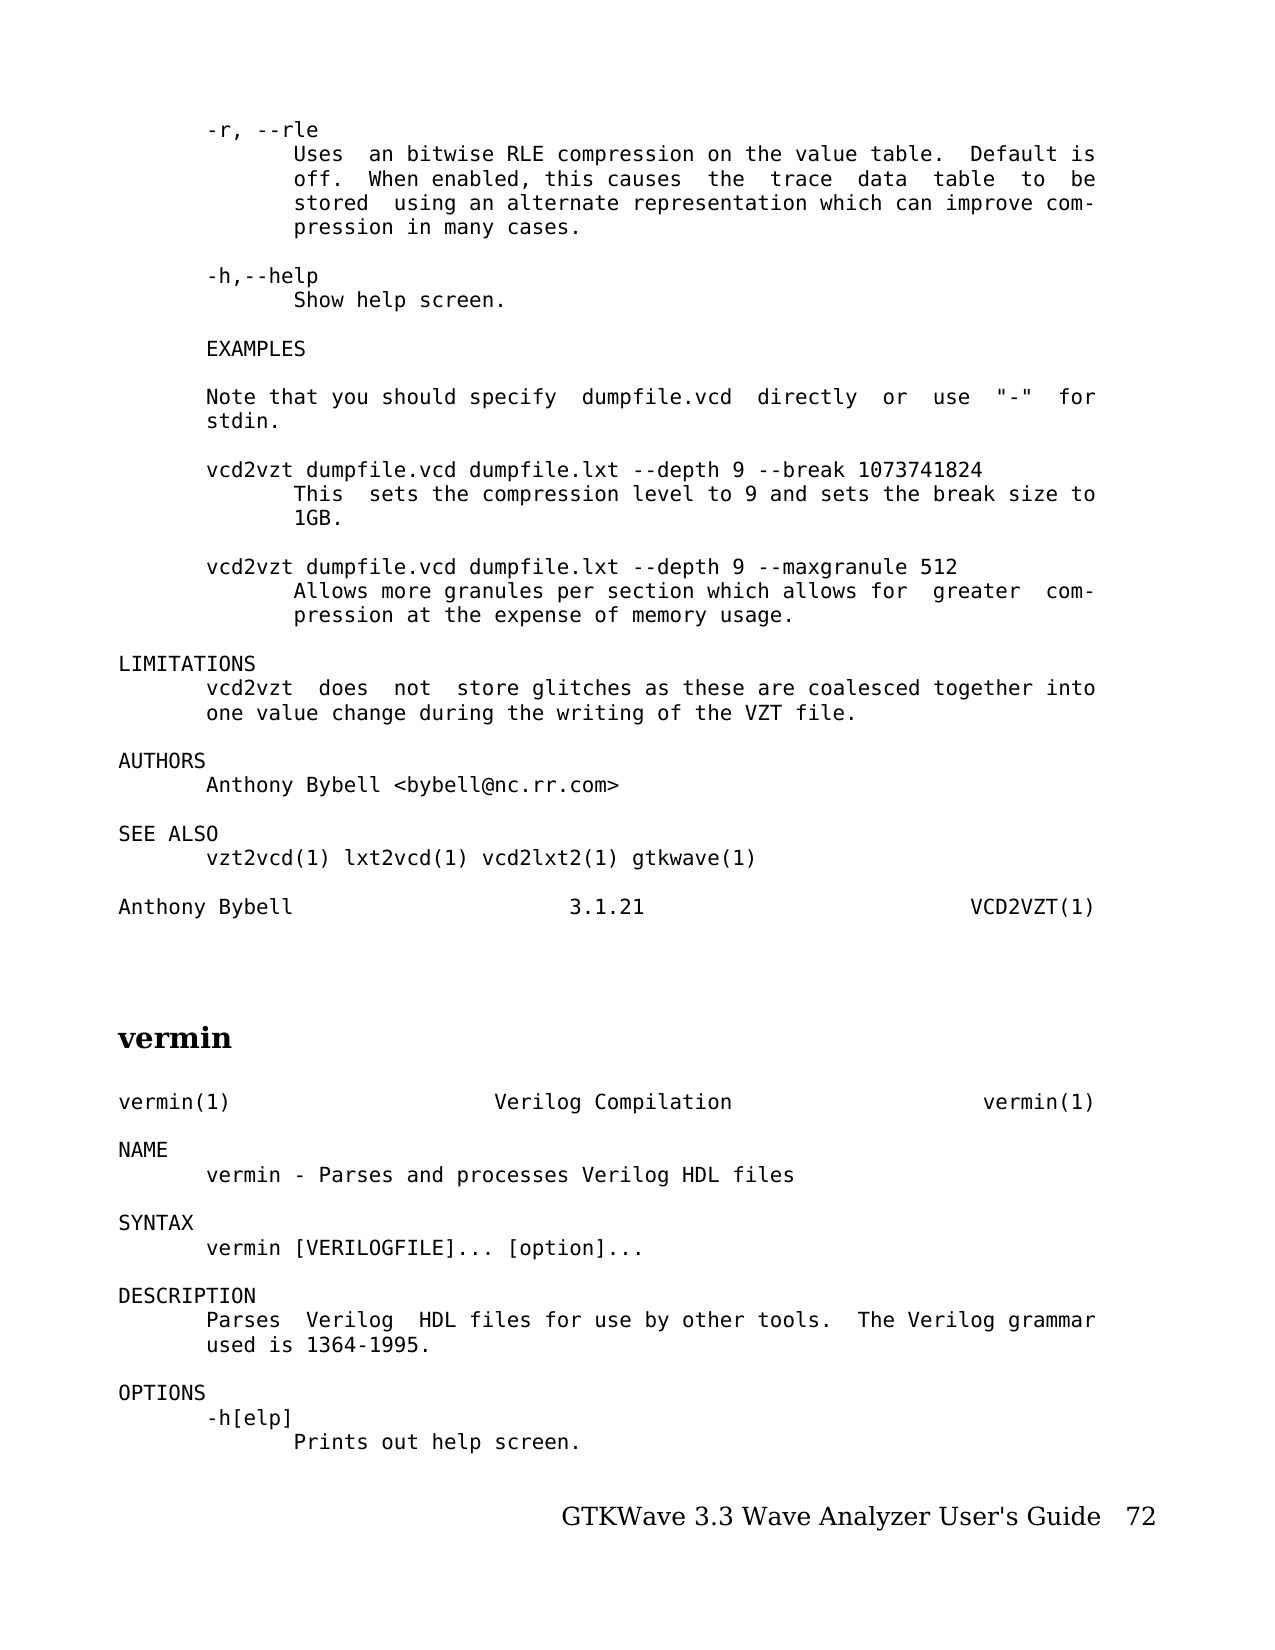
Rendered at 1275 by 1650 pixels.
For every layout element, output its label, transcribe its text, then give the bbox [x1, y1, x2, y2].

text -h[elp] [118, 1406, 1157, 1430]
text vermin - Parses and processes Verilog HDL files [118, 1163, 1157, 1187]
text used is 1364-1995. [118, 1333, 1157, 1357]
text off. When enabled, this causes the trace data table to be [118, 167, 1157, 191]
text Parses Verilog HDL files for use by other tools. The Verilog grammar [118, 1308, 1157, 1333]
text 1GB. [118, 506, 1157, 531]
text EXAMPLES [118, 337, 1157, 361]
text vcd2vzt does not store glitches as these are coalesced together into [118, 676, 1157, 701]
text Allows more granules per section which allows for greater com- [118, 579, 1157, 603]
text vzt2vcd(1) lxt2vcd(1) vcd2lxt2(1) gtkwave(1) [118, 846, 1157, 871]
text vermin(1) Verilog Compilation vermin(1) [118, 1090, 1157, 1114]
text Note that you should specify dumpfile.vcd directly or use "-" for [118, 385, 1157, 409]
text Prints out help screen. [118, 1430, 1157, 1454]
text stored using an alternate representation which can improve com- [118, 191, 1157, 215]
text LIMITATIONS [118, 652, 1157, 676]
text -r, --rle [118, 118, 1157, 142]
text one value change during the writing of the VZT file. [118, 701, 1157, 725]
text DESCRIPTION [118, 1284, 1157, 1308]
text This sets the compression level to 9 and sets the break size to [118, 482, 1157, 506]
text AUTHORS [118, 749, 1157, 773]
text vermin [VERILOGFILE]... [option]... [118, 1236, 1157, 1260]
text vcd2vzt dumpfile.vcd dumpfile.lxt --depth 9 --maxgranule 512 [118, 555, 1157, 579]
text vcd2vzt dumpfile.vcd dumpfile.lxt --depth 9 --break 1073741824 [118, 458, 1157, 482]
text Anthony Bybell 3.1.21 VCD2VZT(1) [118, 895, 1157, 919]
text NAME [118, 1138, 1157, 1163]
text SYNTAX [118, 1211, 1157, 1236]
text Uses an bitwise RLE compression on the value table. Default is [118, 142, 1157, 167]
text Show help screen. [118, 288, 1157, 312]
text pression in many cases. [118, 215, 1157, 239]
text vermin [118, 1021, 1157, 1056]
text pression at the expense of memory usage. [118, 603, 1157, 628]
text OPTIONS [118, 1381, 1157, 1406]
text Anthony Bybell <bybell@nc.rr.com> [118, 773, 1157, 798]
text SEE ALSO [118, 822, 1157, 846]
text -h,--help [118, 264, 1157, 288]
text stdin. [118, 409, 1157, 434]
